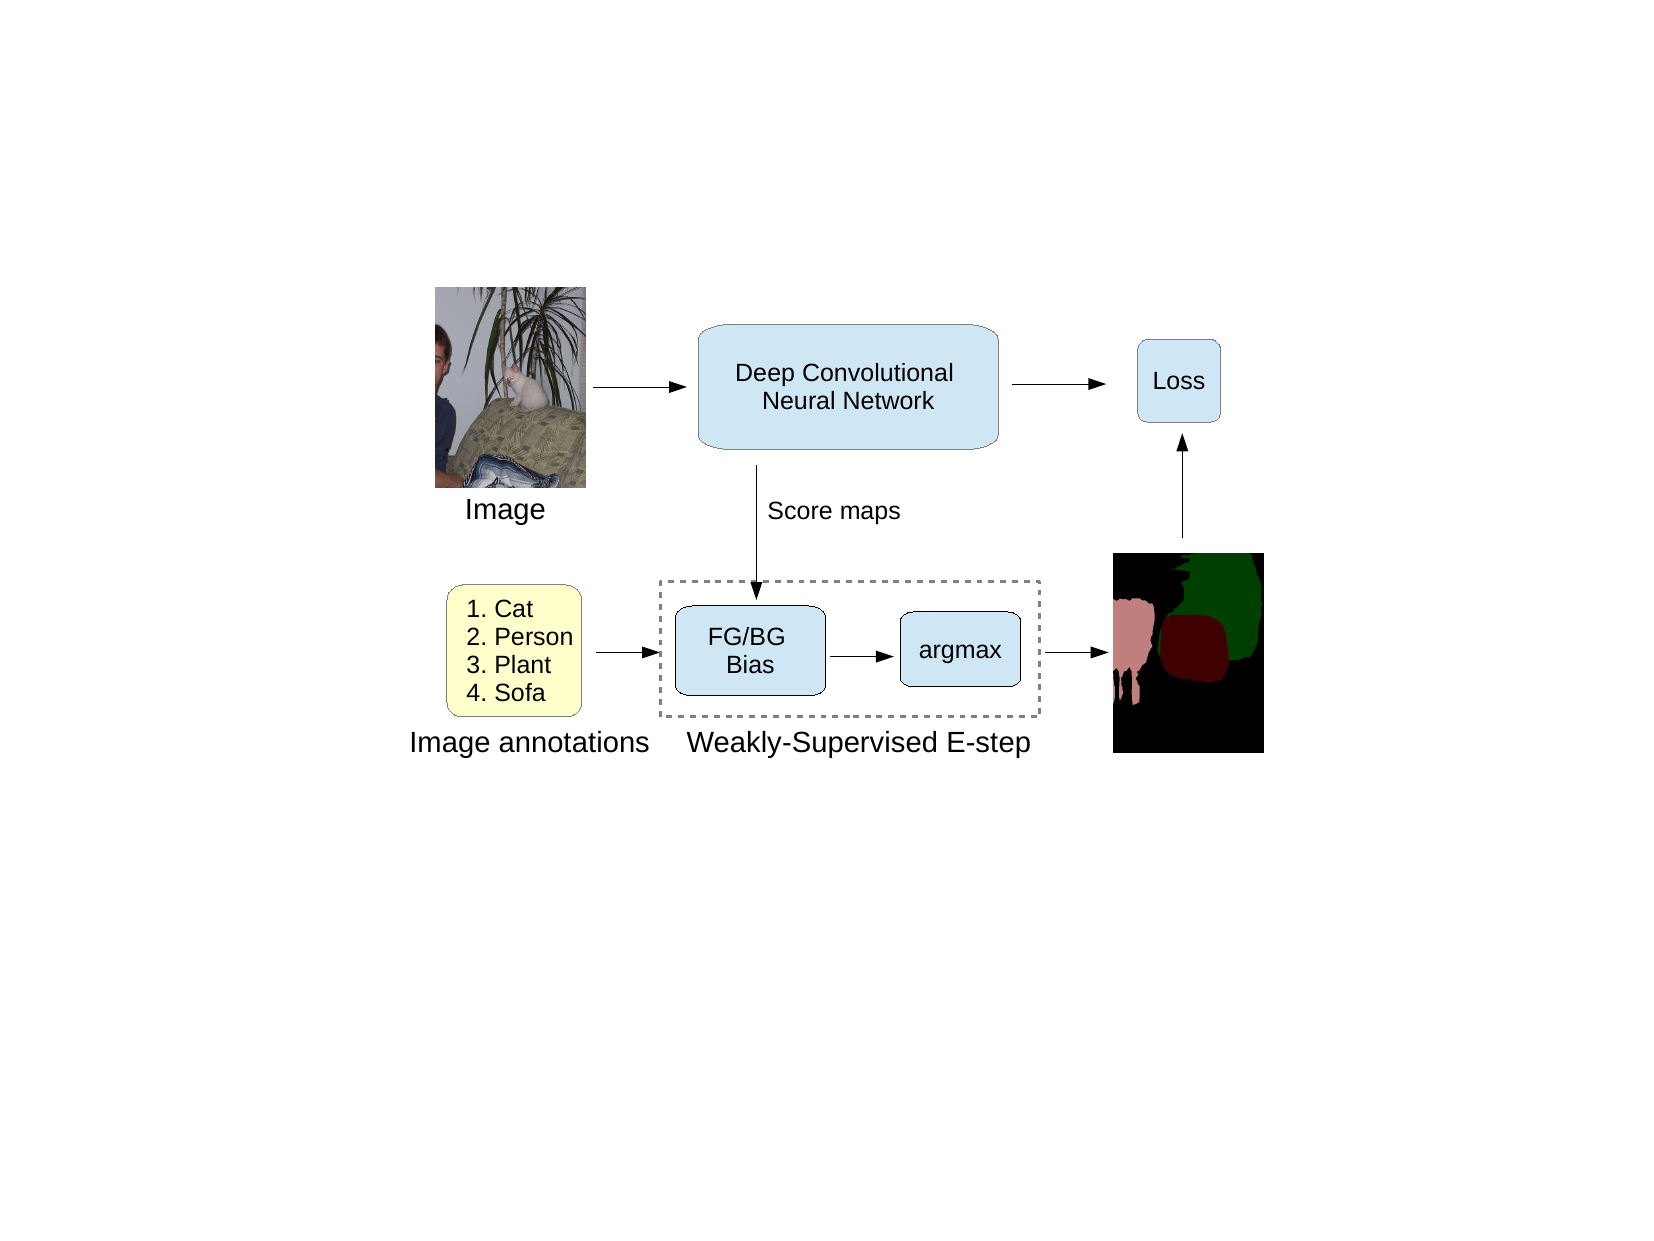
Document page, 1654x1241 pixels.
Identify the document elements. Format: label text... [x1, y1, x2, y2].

text_box Loss [1137, 339, 1221, 423]
text_box argmax [900, 611, 1021, 687]
text_box 1. Cat 2. Person 3. Plant 4. Sofa [446, 584, 582, 717]
text_box FG/BG Bias [675, 605, 826, 696]
text_box Deep Convolutional Neural Network [698, 324, 999, 450]
text_box Image annotations [448, 720, 612, 766]
text_box Image [440, 487, 571, 533]
text_box Weakly-Supervised E-step [722, 720, 997, 766]
text_box Score maps [757, 488, 916, 534]
picture [1113, 553, 1264, 753]
picture [435, 287, 586, 488]
